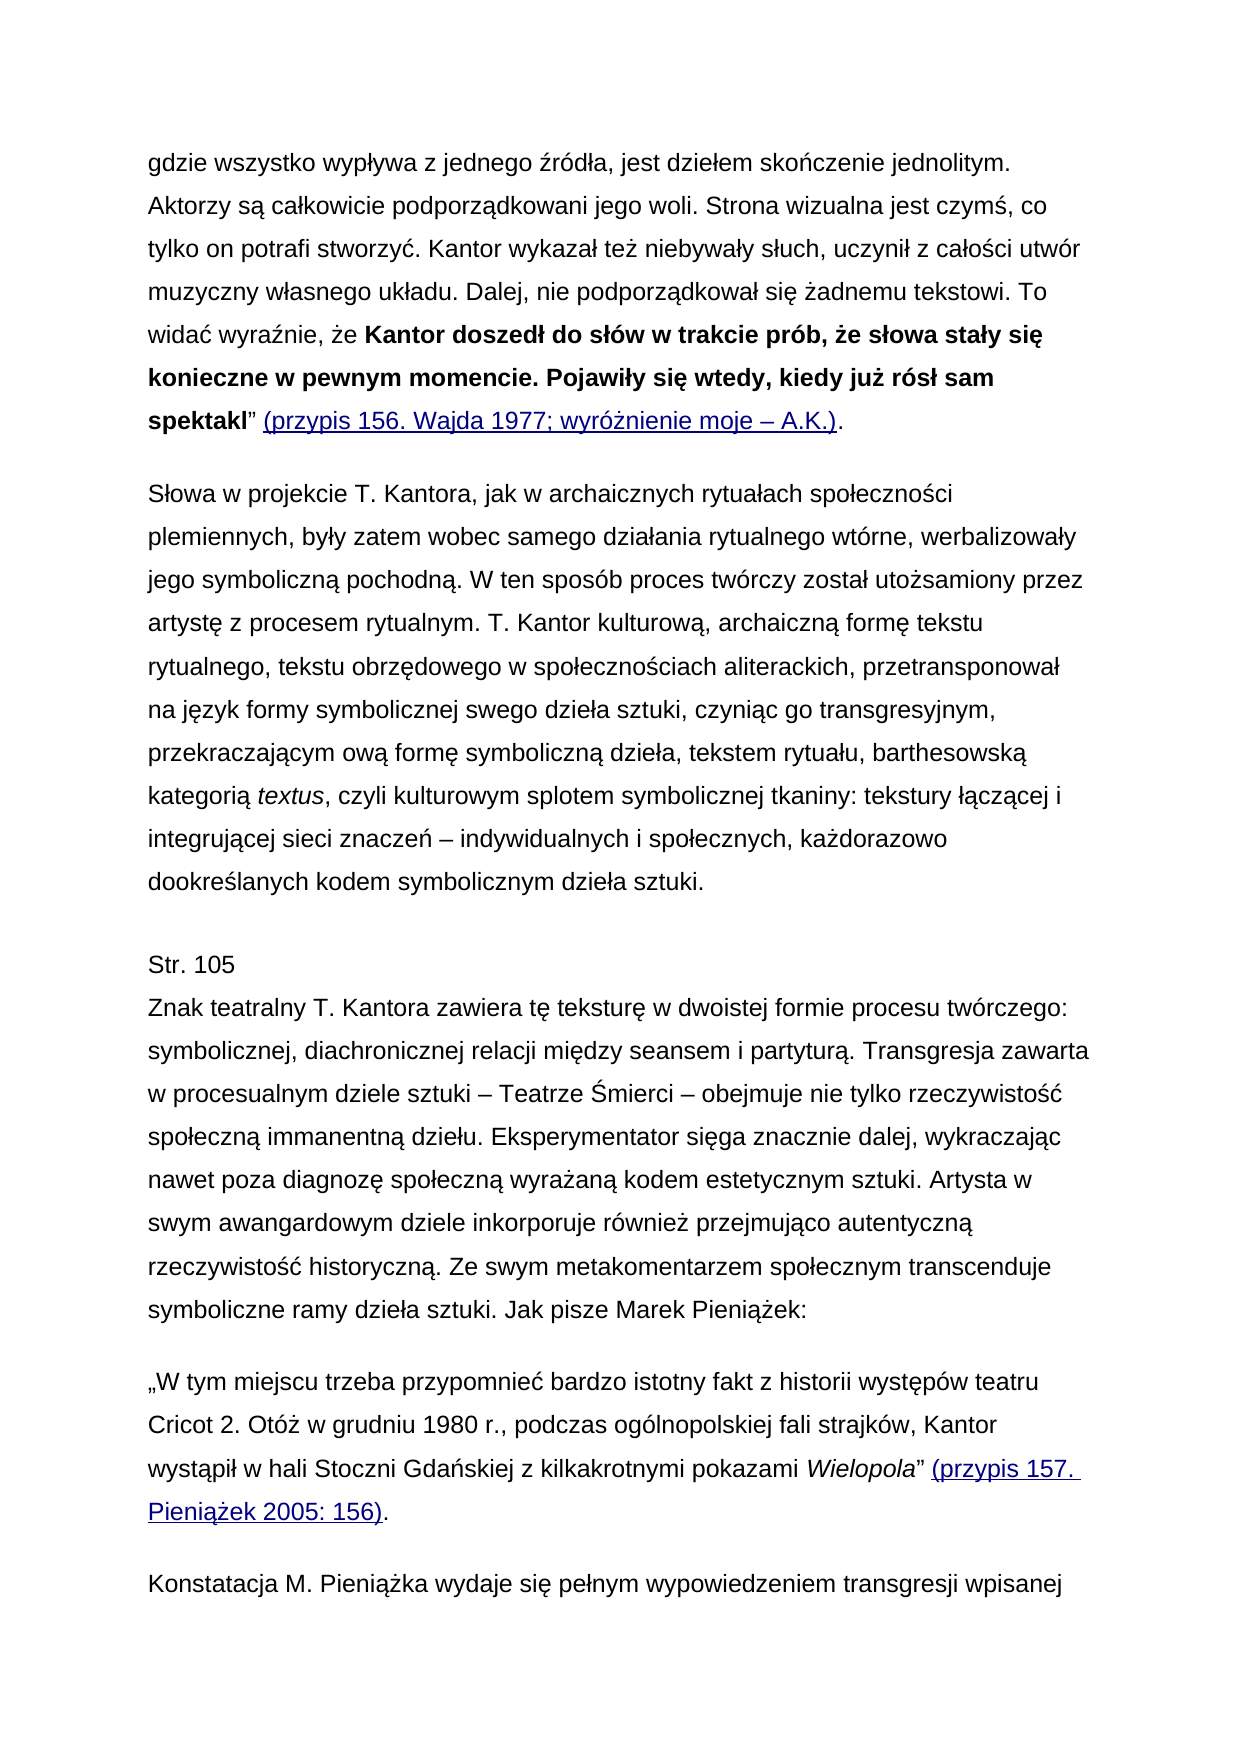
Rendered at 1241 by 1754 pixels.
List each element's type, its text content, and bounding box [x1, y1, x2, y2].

text gdzie wszystko wypływa z jednego źródła, jest dziełem skończenie jednolitym. Aktorzy są całkowicie podporządkowani jego woli. Strona wizualna jest czymś, co tylko on potrafi stworzyć. Kantor wykazał też niebywały słuch, uczynił z całości utwór muzyczny własnego układu. Dalej, nie podporządkował się żadnemu tekstowi. To widać wyraźnie, że Kantor doszedł do słów w trakcie prób, że słowa stały się konieczne w pewnym momencie. Pojawiły się wtedy, kiedy już rósł sam spektakl” (przypis 156. Wajda 1977; wyróżnienie moje – A.K.). [148, 148, 1093, 435]
text Str. 105 [148, 950, 1093, 978]
text Znak teatralny T. Kantora zawiera tę teksturę w dwoistej formie procesu twórczego: symbolicznej, diachronicznej relacji między seansem i partyturą. Transgresja zawarta w procesualnym dziele sztuki – Teatrze Śmierci – obejmuje nie tylko rzeczywistość społeczną immanentną dziełu. Eksperymentator sięga znacznie dalej, wykraczając nawet poza diagnozę społeczną wyrażaną kodem estetycznym sztuki. Artysta w swym awangardowym dziele inkorporuje również przejmująco autentyczną rzeczywistość historyczną. Ze swym metakomentarzem społecznym transcenduje symboliczne ramy dzieła sztuki. Jak pisze Marek Pieniążek: [148, 993, 1093, 1323]
text Słowa w projekcie T. Kantora, jak w archaicznych rytuałach społeczności plemiennych, były zatem wobec samego działania rytualnego wtórne, werbalizowały jego symboliczną pochodną. W ten sposób proces twórczy został utożsamiony przez artystę z procesem rytualnym. T. Kantor kulturową, archaiczną formę tekstu rytualnego, tekstu obrzędowego w społecznościach aliterackich, przetransponował na język formy symbolicznej swego dzieła sztuki, czyniąc go transgresyjnym, przekraczającym ową formę symboliczną dzieła, tekstem rytuału, barthesowską kategorią textus, czyli kulturowym splotem symbolicznej tkaniny: tekstury łączącej i integrującej sieci znaczeń – indywidualnych i społecznych, każdorazowo dookreślanych kodem symbolicznym dzieła sztuki. [148, 479, 1093, 896]
text „W tym miejscu trzeba przypomnieć bardzo istotny fakt z historii występów teatru Cricot 2. Otóż w grudniu 1980 r., podczas ogólnopolskiej fali strajków, Kantor wystąpił w hali Stoczni Gdańskiej z kilkakrotnymi pokazami Wielopola” (przypis 157. Pieniążek 2005: 156). [148, 1367, 1093, 1525]
text Konstatacja M. Pieniążka wydaje się pełnym wypowiedzeniem transgresji wpisanej [148, 1569, 1093, 1598]
